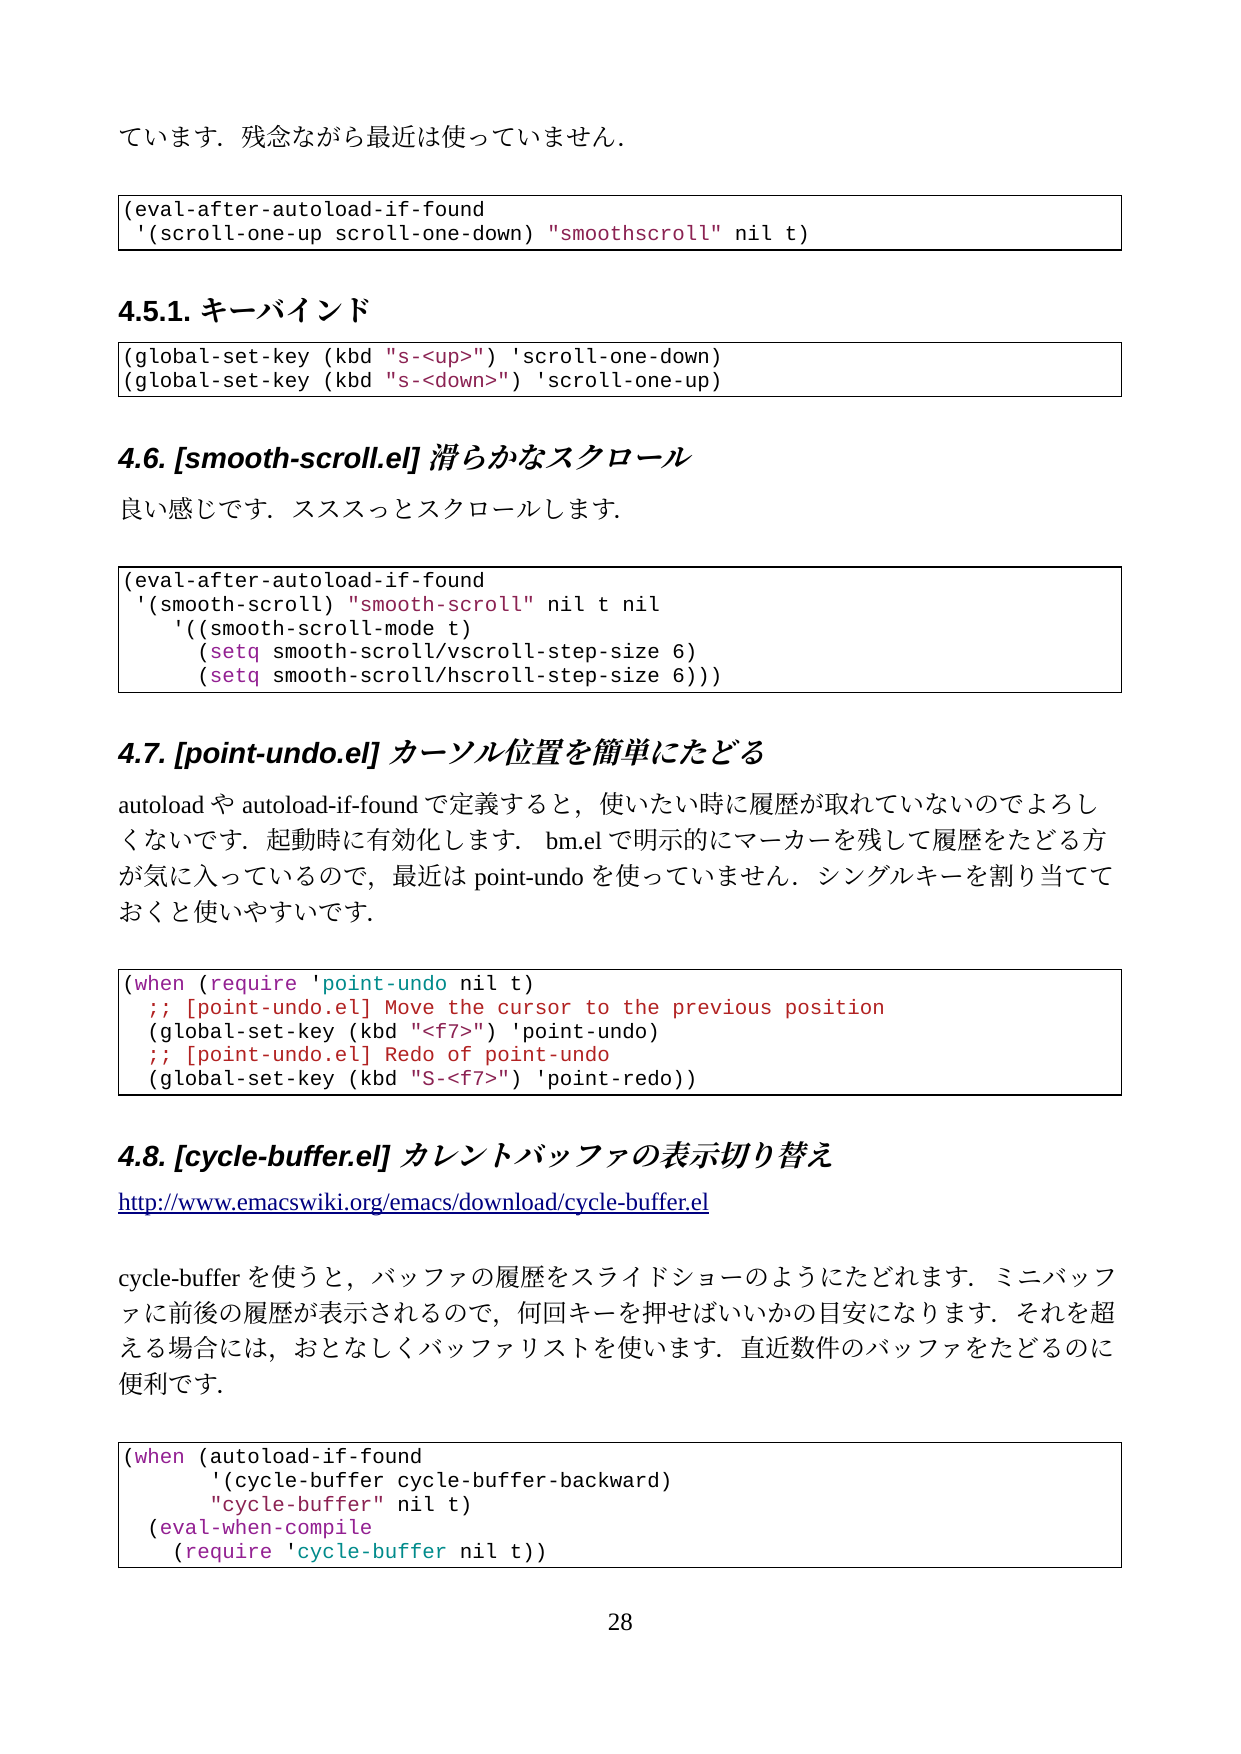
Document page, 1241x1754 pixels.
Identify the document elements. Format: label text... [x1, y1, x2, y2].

text '((smooth-scroll-mode t) [119, 614, 1121, 637]
text '(scroll-one-up scroll-one-down) "smoothscroll" nil t) [119, 219, 1121, 249]
text autoload や autoload-if-found で定義すると，使いたい時に履歴が取れていないのでよろしくないです．起動時に有効化します． bm.el で明示的にマーカーを残して履歴をたどる方が気に入っているので，最近は point-undo を使っていません．シングルキーを割り当てておくと使いやすいです． [118, 784, 1122, 957]
text (require 'cycle-buffer nil t)) [119, 1537, 1121, 1567]
subtitle [point-undo.el] カーソル位置を簡単にたどる [118, 730, 1122, 772]
text (global-set-key (kbd "S-<f7>") 'point-redo)) [119, 1064, 1121, 1094]
subtitle [smooth-scroll.el] 滑らかなスクロール [118, 435, 1122, 477]
text ています．残念ながら最近は使っていません． [118, 118, 1122, 183]
text (eval-when-compile [119, 1513, 1121, 1537]
text (eval-after-autoload-if-found [119, 196, 1121, 219]
text http://www.emacswiki.org/emacs/download/cycle-buffer.el [118, 1187, 1122, 1245]
text (global-set-key (kbd "s-<up>") 'scroll-one-down) [119, 343, 1121, 366]
text (global-set-key (kbd "<f7>") 'point-undo) [119, 1017, 1121, 1040]
text ;; [point-undo.el] Redo of point-undo [119, 1040, 1121, 1064]
text (setq smooth-scroll/hscroll-step-size 6))) [119, 661, 1121, 692]
text '(smooth-scroll) "smooth-scroll" nil t nil [119, 590, 1121, 614]
text cycle-buffer を使うと，バッファの履歴をスライドショーのようにたどれます．ミニバッファに前後の履歴が表示されるので，何回キーを押せばいいかの目安になります．それを超える場合には，おとなしくバッファリストを使います．直近数件のバッファをたどるのに便利です． [118, 1257, 1122, 1430]
text 良い感じです．スススっとスクロールします． [118, 489, 1122, 554]
text (setq smooth-scroll/vscroll-step-size 6) [119, 637, 1121, 661]
text '(cycle-buffer cycle-buffer-backward) [119, 1466, 1121, 1489]
subtitle キーバインド [118, 288, 1122, 330]
text ;; [point-undo.el] Move the cursor to the previous position [119, 993, 1121, 1017]
subtitle [cycle-buffer.el] カレントバッファの表示切り替え [118, 1133, 1122, 1175]
text (eval-after-autoload-if-found [119, 568, 1121, 590]
text (when (autoload-if-found [119, 1443, 1121, 1466]
text (when (require 'point-undo nil t) [119, 970, 1121, 993]
text (global-set-key (kbd "s-<down>") 'scroll-one-up) [119, 366, 1121, 396]
text "cycle-buffer" nil t) [119, 1489, 1121, 1513]
